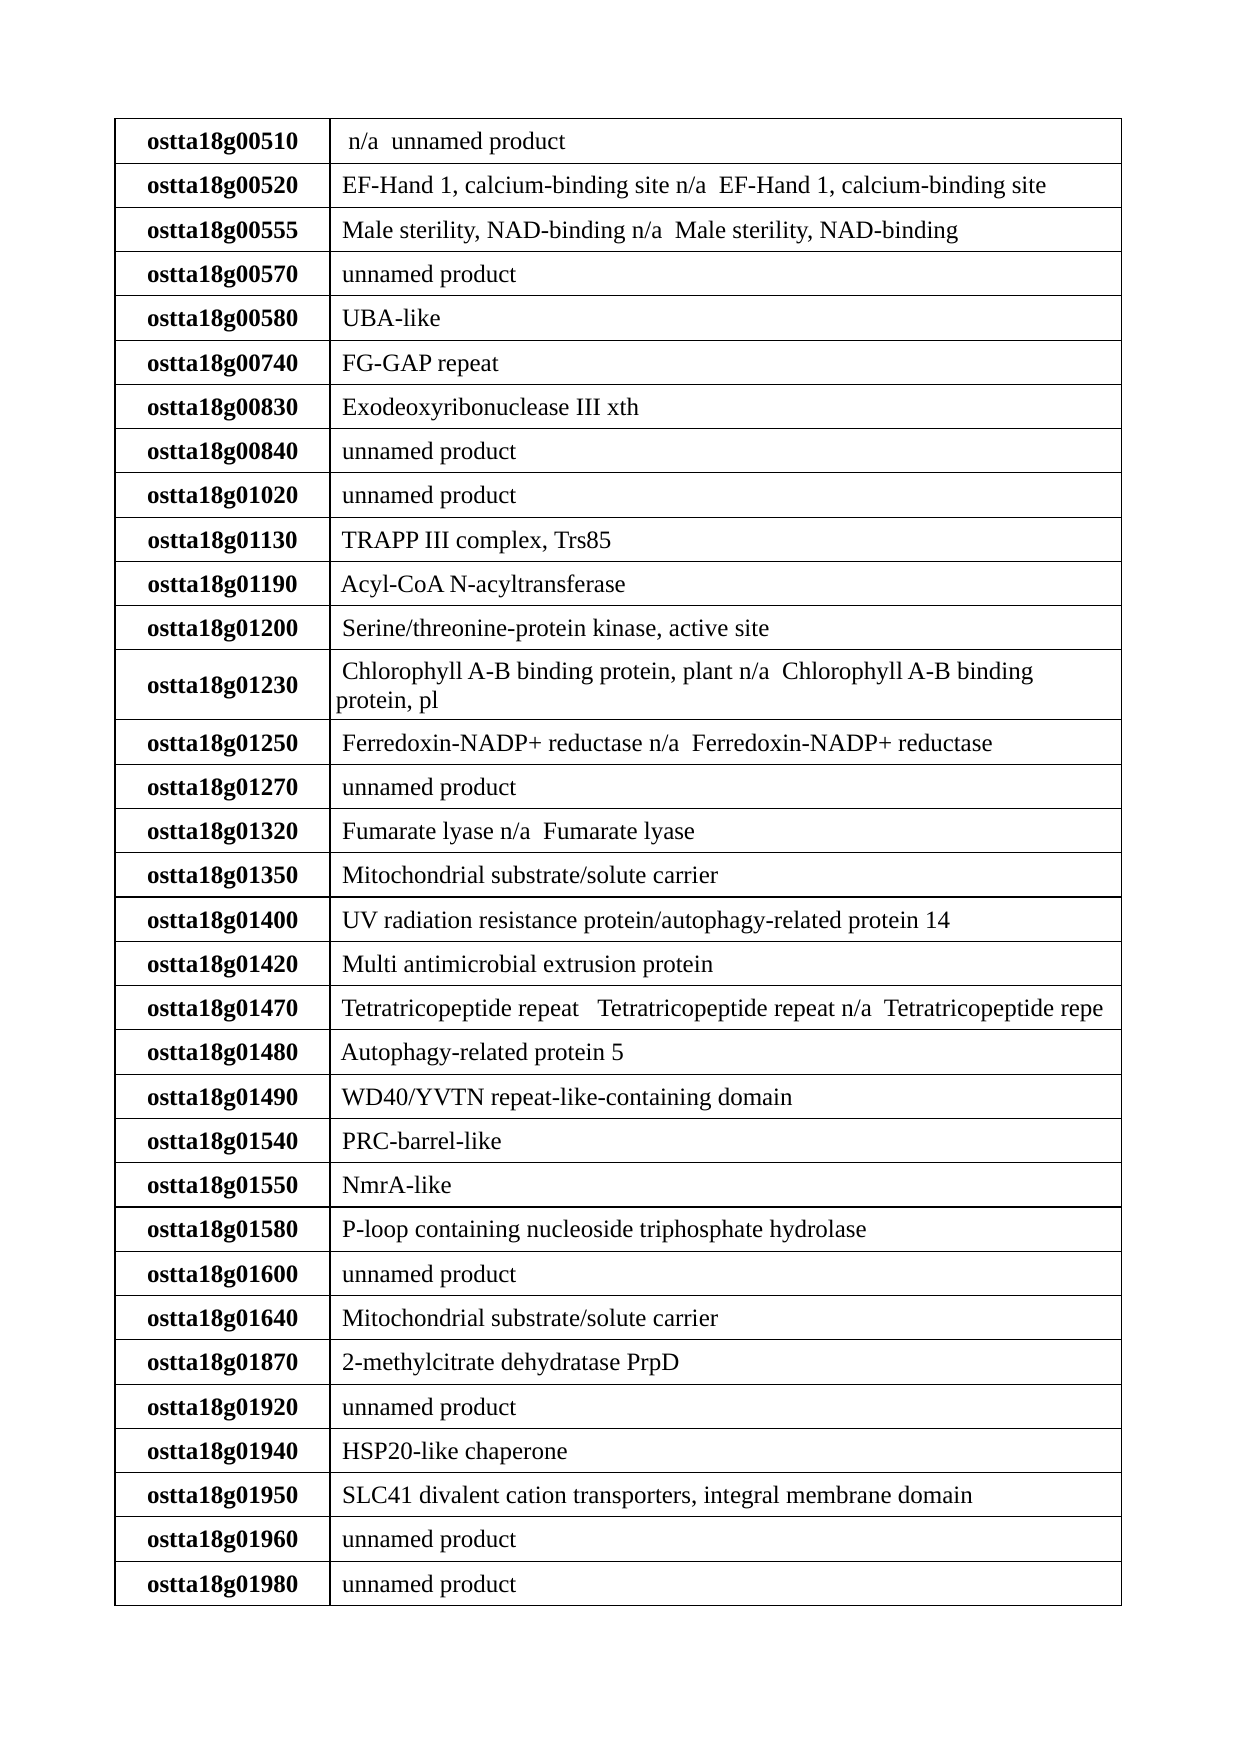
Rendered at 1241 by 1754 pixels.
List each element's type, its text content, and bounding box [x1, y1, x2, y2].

table_cell [1122, 1118, 1240, 1162]
table_cell n/a unnamed product [331, 119, 1121, 162]
table_cell [1122, 251, 1240, 295]
table_cell ostta18g01980 [116, 1562, 329, 1605]
table_cell [1122, 1516, 1240, 1561]
table_cell ostta18g01580 [116, 1208, 329, 1251]
table_cell [1122, 1206, 1240, 1251]
table_cell ostta18g01400 [116, 898, 329, 941]
table_cell ostta18g00510 [116, 119, 329, 162]
table_cell [1122, 340, 1240, 384]
table_cell [1122, 896, 1240, 941]
table_cell [1122, 1384, 1240, 1428]
table_cell [1122, 1472, 1240, 1516]
table_cell ostta18g01020 [116, 473, 329, 517]
table_cell [1122, 1561, 1240, 1605]
table_cell UV radiation resistance protein/autophagy-related protein 14 [331, 898, 1121, 941]
table_cell WD40/YVTN repeat-like-containing domain [331, 1075, 1121, 1118]
table_cell ostta18g01960 [116, 1517, 329, 1561]
table_cell ostta18g01200 [116, 606, 329, 649]
table_cell ostta18g00740 [116, 341, 329, 384]
table_cell Tetratricopeptide repeat Tetratricopeptide repeat n/a Tetratricopeptide repe [331, 986, 1121, 1029]
table_cell SLC41 divalent cation transporters, integral membrane domain [331, 1473, 1121, 1516]
table_cell ostta18g00520 [116, 164, 329, 207]
table_cell ostta18g01130 [116, 518, 329, 561]
table_cell [1122, 1251, 1240, 1295]
table_cell [1122, 163, 1240, 207]
table_cell unnamed product [331, 1517, 1121, 1561]
table_cell [1122, 808, 1240, 852]
table_cell Chlorophyll A-B binding protein, plant n/a Chlorophyll A-B binding protein, pl [331, 650, 1121, 719]
table_cell [1122, 118, 1240, 162]
table_cell Ferredoxin-NADP+ reductase n/a Ferredoxin-NADP+ reductase [331, 720, 1121, 764]
table_cell [1122, 1029, 1240, 1073]
table_cell Multi antimicrobial extrusion protein [331, 942, 1121, 985]
table_cell [1122, 1295, 1240, 1339]
table_cell ostta18g01190 [116, 562, 329, 605]
table_cell ostta18g01870 [116, 1340, 329, 1383]
table_cell [1122, 1428, 1240, 1472]
table_cell ostta18g01950 [116, 1473, 329, 1516]
table_cell ostta18g01940 [116, 1429, 329, 1472]
table_cell ostta18g01320 [116, 809, 329, 852]
table_cell [1122, 1074, 1240, 1118]
table_cell unnamed product [331, 1385, 1121, 1428]
table_cell ostta18g01420 [116, 942, 329, 985]
table_cell ostta18g01350 [116, 853, 329, 896]
table_cell ostta18g01540 [116, 1119, 329, 1162]
table_cell UBA-like [331, 296, 1121, 339]
table_cell unnamed product [331, 252, 1121, 295]
table_cell ostta18g01470 [116, 986, 329, 1029]
table_cell ostta18g00570 [116, 252, 329, 295]
table_cell [1122, 517, 1240, 561]
table_cell ostta18g01480 [116, 1030, 329, 1073]
table_cell EF-Hand 1, calcium-binding site n/a EF-Hand 1, calcium-binding site [331, 164, 1121, 207]
table_cell Male sterility, NAD-binding n/a Male sterility, NAD-binding [331, 208, 1121, 251]
table_cell [1122, 1162, 1240, 1206]
table_cell Serine/threonine-protein kinase, active site [331, 606, 1121, 649]
table_cell unnamed product [331, 473, 1121, 517]
table_cell unnamed product [331, 429, 1121, 472]
table_cell ostta18g01270 [116, 765, 329, 808]
table_cell [1122, 941, 1240, 985]
table_cell HSP20-like chaperone [331, 1429, 1121, 1472]
table_cell Fumarate lyase n/a Fumarate lyase [331, 809, 1121, 852]
table_cell Mitochondrial substrate/solute carrier [331, 853, 1121, 896]
table_cell unnamed product [331, 1252, 1121, 1295]
table_cell ostta18g01920 [116, 1385, 329, 1428]
table_cell [1122, 472, 1240, 517]
table_cell [1122, 207, 1240, 251]
table_cell Mitochondrial substrate/solute carrier [331, 1296, 1121, 1339]
table_cell ostta18g01250 [116, 720, 329, 764]
table_cell [1122, 764, 1240, 808]
table_cell [1122, 295, 1240, 339]
table_cell Exodeoxyribonuclease III xth [331, 385, 1121, 428]
table_cell [1122, 852, 1240, 896]
table_cell ostta18g00830 [116, 385, 329, 428]
table_cell ostta18g01600 [116, 1252, 329, 1295]
table_cell ostta18g01230 [116, 650, 329, 719]
table_cell NmrA-like [331, 1163, 1121, 1206]
table_cell unnamed product [331, 765, 1121, 808]
table_cell Autophagy-related protein 5 [331, 1030, 1121, 1073]
table_cell [1122, 649, 1240, 719]
table_cell PRC-barrel-like [331, 1119, 1121, 1162]
table_cell ostta18g00840 [116, 429, 329, 472]
table_cell [1122, 384, 1240, 428]
table_cell [1122, 605, 1240, 649]
table_cell ostta18g01550 [116, 1163, 329, 1206]
table_cell [1122, 561, 1240, 605]
table_cell ostta18g01640 [116, 1296, 329, 1339]
table_cell TRAPP III complex, Trs85 [331, 518, 1121, 561]
table_cell Acyl-CoA N-acyltransferase [331, 562, 1121, 605]
table_cell 2-methylcitrate dehydratase PrpD [331, 1340, 1121, 1383]
table_cell ostta18g01490 [116, 1075, 329, 1118]
table_cell [1122, 719, 1240, 764]
table_cell FG-GAP repeat [331, 341, 1121, 384]
table_cell ostta18g00555 [116, 208, 329, 251]
table_cell [1122, 428, 1240, 472]
table_cell [1122, 985, 1240, 1029]
table_cell ostta18g00580 [116, 296, 329, 339]
table_cell unnamed product [331, 1562, 1121, 1605]
table_cell [1122, 1339, 1240, 1383]
table_cell P-loop containing nucleoside triphosphate hydrolase [331, 1208, 1121, 1251]
